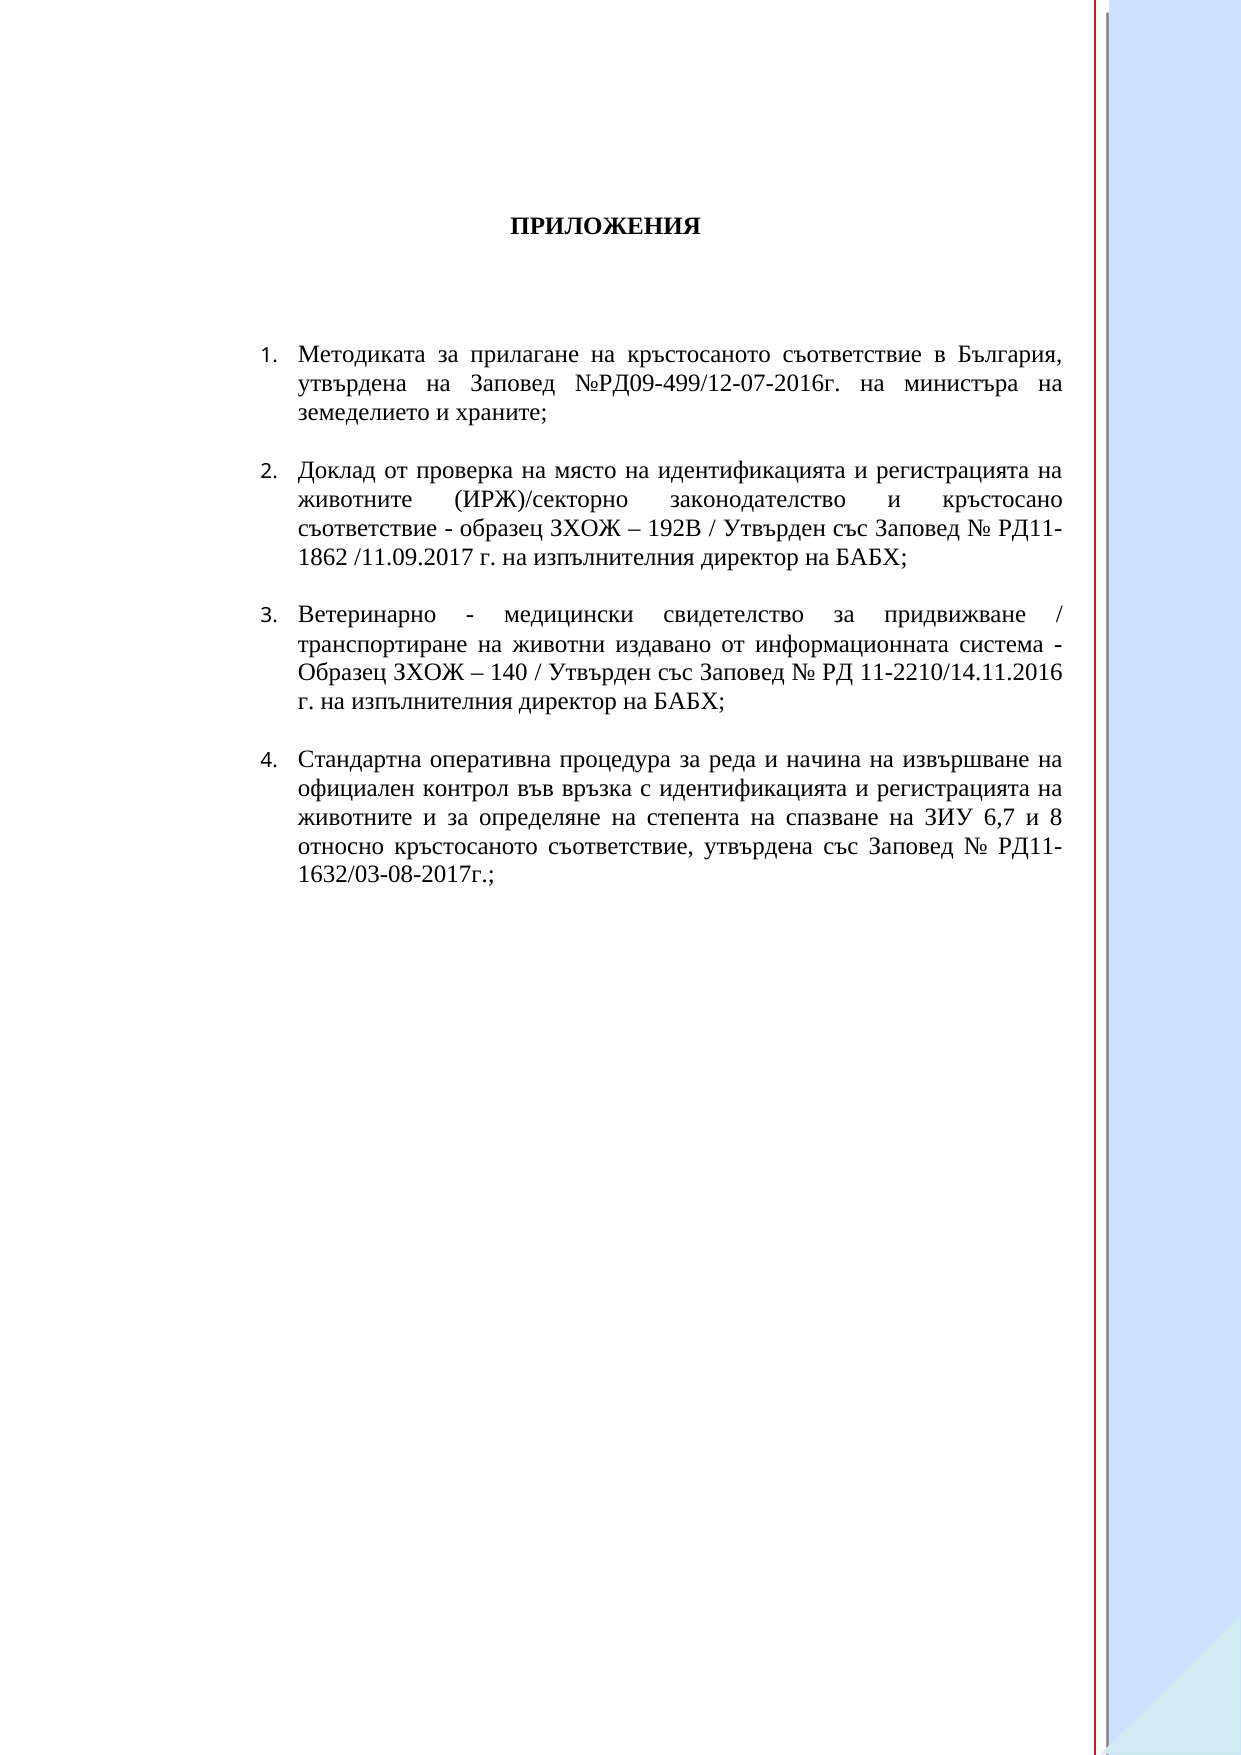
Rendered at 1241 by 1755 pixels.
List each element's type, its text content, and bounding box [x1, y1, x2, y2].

list Стандартна оперативна процедура за реда и начина на извършване на официален контрол във връзка с идентификацията и регистрацията на животните и за определяне на степента на спазване на ЗИУ 6,7 и 8 относно кръстосаното съответствие, утвърдена със Заповед № РД11-1632/03-08-2017г.; [260, 744, 1063, 888]
text Приложения [148, 211, 1063, 240]
list Ветеринарно - медицински свидетелство за придвижване / транспортиране на животни издавано от информационната система - Образец ЗХОЖ – 140 / Утвърден със Заповед № РД 11-2210/14.11.2016 г. на изпълнителния директор на БАБХ; [260, 599, 1063, 715]
list Методиката за прилагане на кръстосаното съответствие в България, утвърдена на Заповед №РД09-499/12-07-2016г. на министъра на земеделието и храните; [260, 339, 1063, 426]
list Доклад от проверка на място на идентификацията и регистрацията на животните (ИРЖ)/секторно законодателство и кръстосано съответствие - образец ЗХОЖ – 192В / Утвърден със Заповед № РД11-1862 /11.09.2017 г. на изпълнителния директор на БАБХ; [260, 455, 1063, 571]
